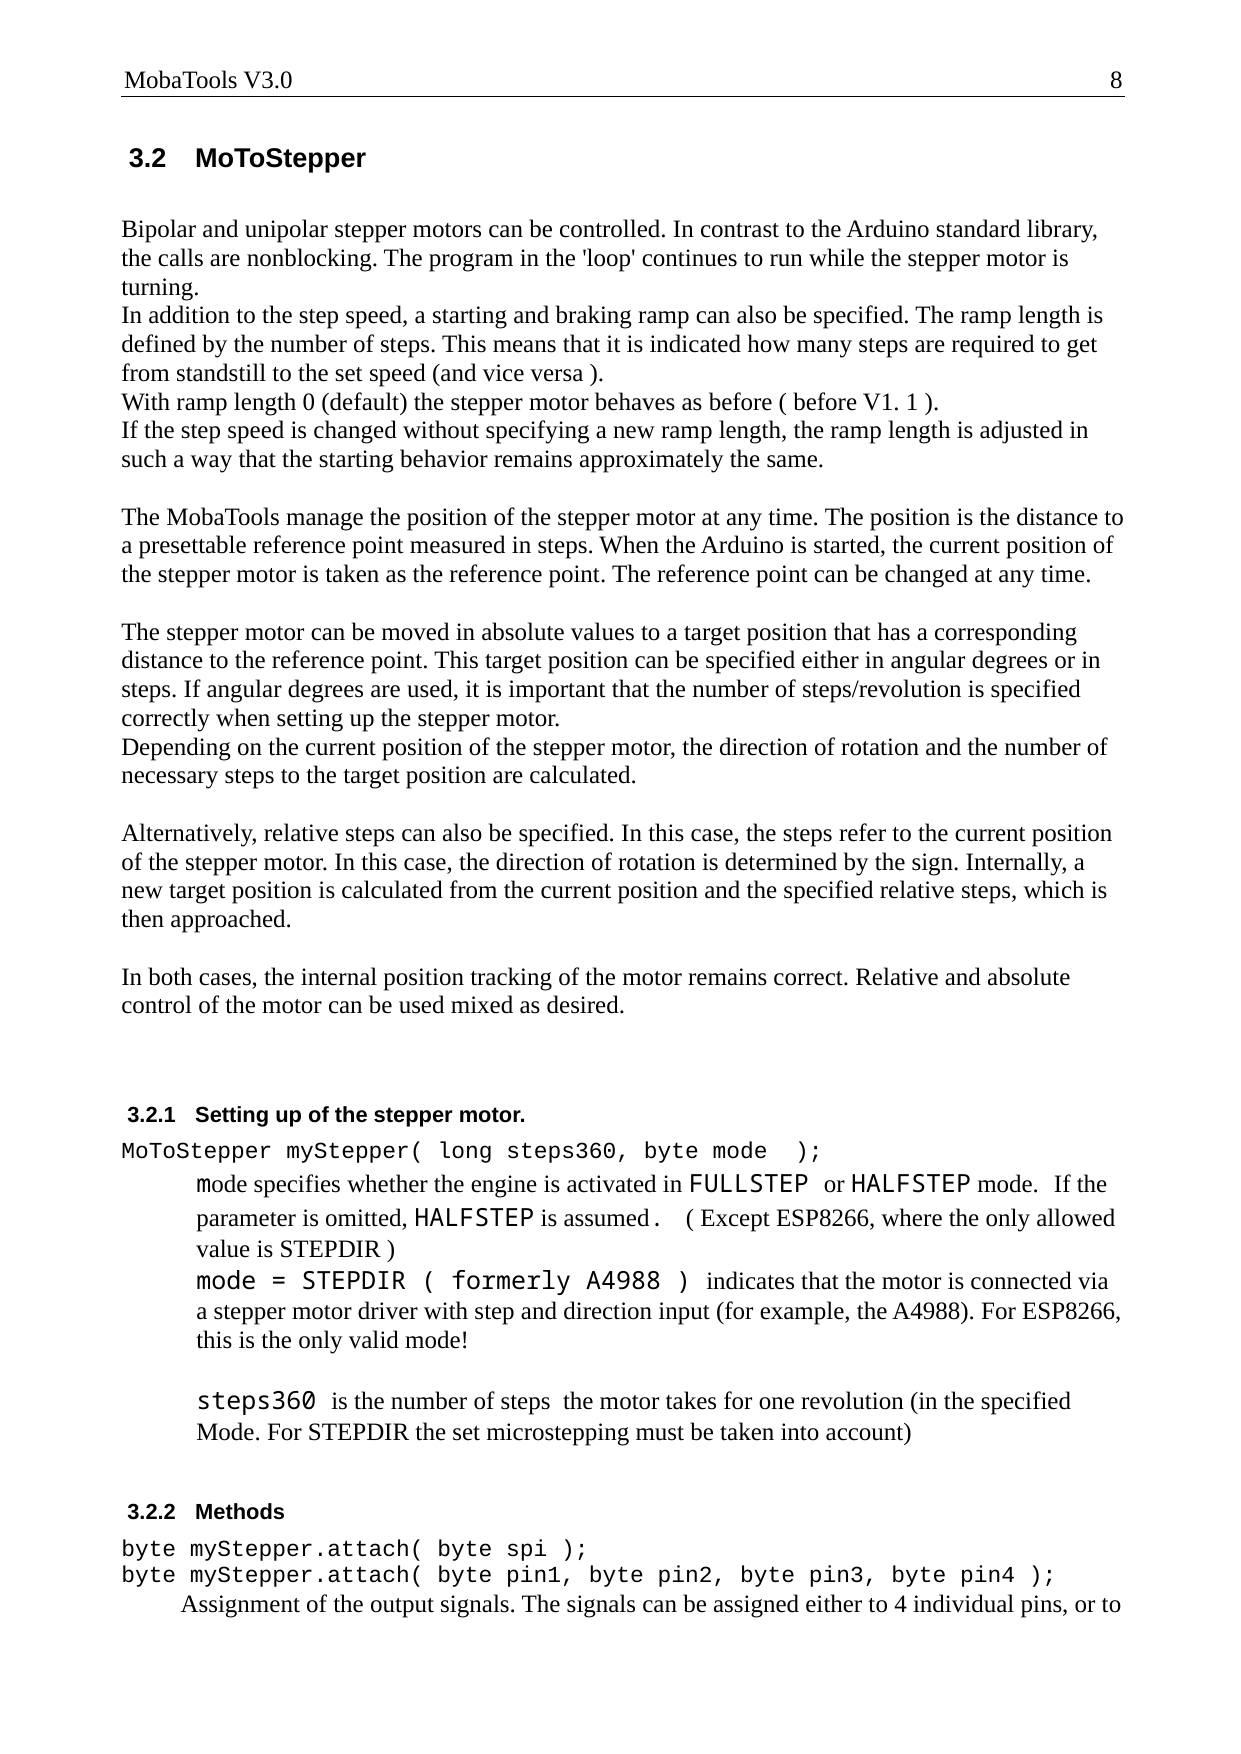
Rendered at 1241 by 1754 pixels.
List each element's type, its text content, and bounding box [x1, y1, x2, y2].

text steps360 is the number of steps the motor takes for one revolution (in the specified Mode. For STEPDIR the set microstepping must be taken into account) [196, 1383, 1125, 1446]
subtitle Setting up of the stepper motor. [121, 1102, 1125, 1127]
text byte myStepper.attach( byte spi ); [121, 1537, 1125, 1563]
text With ramp length 0 (default) the stepper motor behaves as before ( before V1. 1 ). [121, 387, 1125, 416]
text byte myStepper.attach( byte pin1, byte pin2, byte pin3, byte pin4 ); [121, 1563, 1125, 1589]
text Bipolar and unipolar stepper motors can be controlled. In contrast to the Arduino standard library, the calls are nonblocking. The program in the 'loop' continues to run while the stepper motor is turning. In addition to the step speed, a starting and braking ramp can also be specified. The ramp length is defined by the number of steps. This means that it is indicated how many steps are required to get from standstill to the set speed (and vice versa ). [121, 214, 1125, 387]
text mode specifies whether the engine is activated in FULLSTEP or HALFSTEP mode. If the parameter is omitted, HALFSTEP is assumed. ( Except ESP8266, where the only allowed value is STEPDIR ) mode = STEPDIR ( formerly A4988 ) indicates that the motor is connected via a stepper motor driver with step and direction input (for example, the A4988). For ESP8266, this is the only valid mode! [196, 1166, 1125, 1354]
text The MobaTools manage the position of the stepper motor at any time. The position is the distance to a presettable reference point measured in steps. When the Arduino is started, the current position of the stepper motor is taken as the reference point. The reference point can be changed at any time. [121, 502, 1125, 588]
subtitle Methods [121, 1499, 1125, 1524]
text Alternatively, relative steps can also be specified. In this case, the steps refer to the current position of the stepper motor. In this case, the direction of rotation is determined by the sign. Internally, a new target position is calculated from the current position and the specified relative steps, which is then approached. In both cases, the internal position tracking of the motor remains correct. Relative and absolute control of the motor can be used mixed as desired. [121, 818, 1125, 1077]
text MoToStepper myStepper( long steps360, byte mode ); [121, 1139, 1125, 1166]
text Assignment of the output signals. The signals can be assigned either to 4 individual pins, or to [180, 1589, 1125, 1618]
text If the step speed is changed without specifying a new ramp length, the ramp length is adjusted in such a way that the starting behavior remains approximately the same. [121, 416, 1125, 473]
text The stepper motor can be moved in absolute values to a target position that has a corresponding distance to the reference point. This target position can be specified either in angular degrees or in steps. If angular degrees are used, it is important that the number of steps/revolution is specified correctly when setting up the stepper motor. Depending on the current position of the stepper motor, the direction of rotation and the number of necessary steps to the target position are calculated. [121, 617, 1125, 818]
subtitle MoToStepper [121, 142, 1125, 173]
